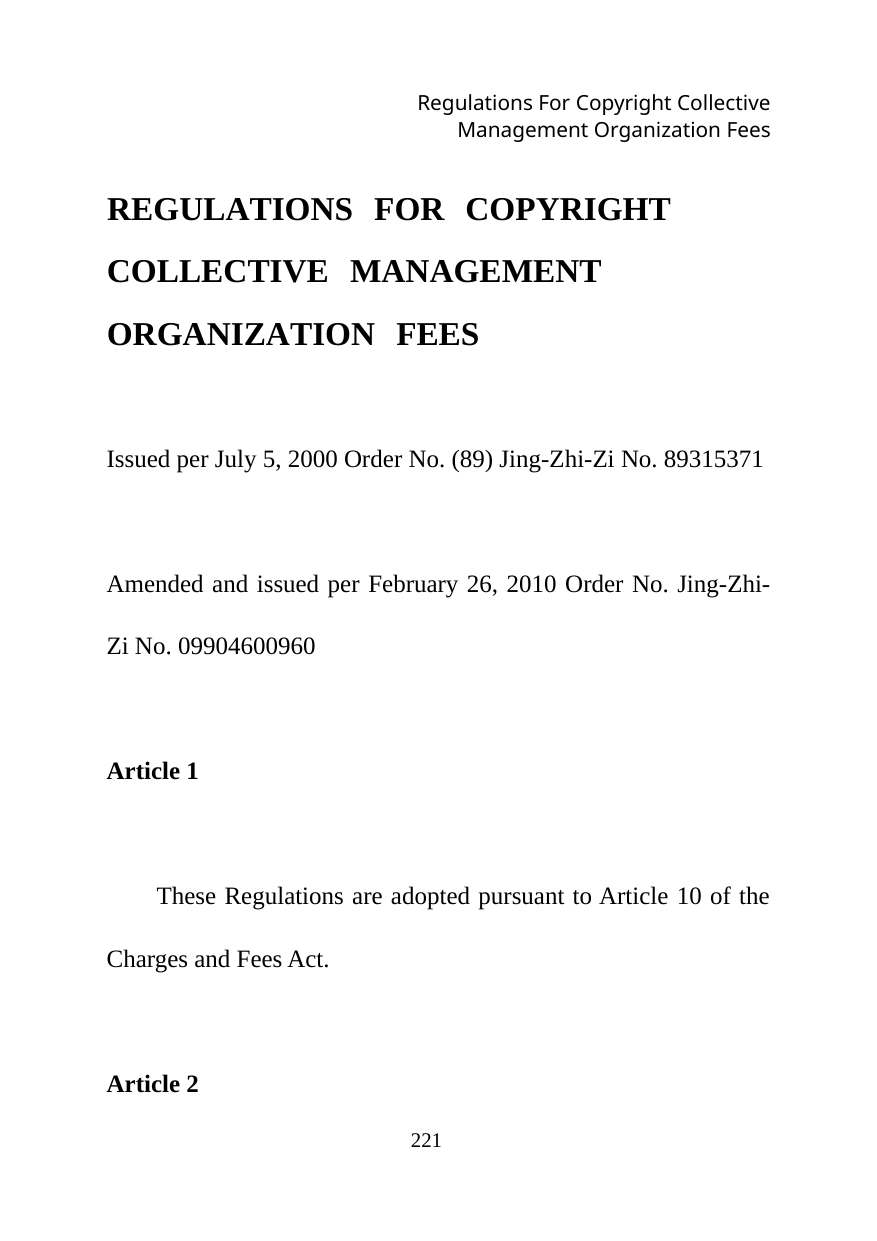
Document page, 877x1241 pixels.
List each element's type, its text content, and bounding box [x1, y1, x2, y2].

text REGULATIONS FOR COPYRIGHT COLLECTIVE MANAGEMENT ORGANIZATION FEES [107, 166, 771, 354]
text Article 1 [106, 729, 771, 791]
text Article 2 [106, 1041, 771, 1104]
text Amended and issued per February 26, 2010 Order No. Jing-Zhi-Zi No. 09904600960 [106, 541, 771, 666]
text These Regulations are adopted pursuant to Article 10 of the Charges and Fees Act. [106, 854, 771, 979]
text Issued per July 5, 2000 Order No. (89) Jing-Zhi-Zi No. 89315371 [106, 416, 771, 479]
